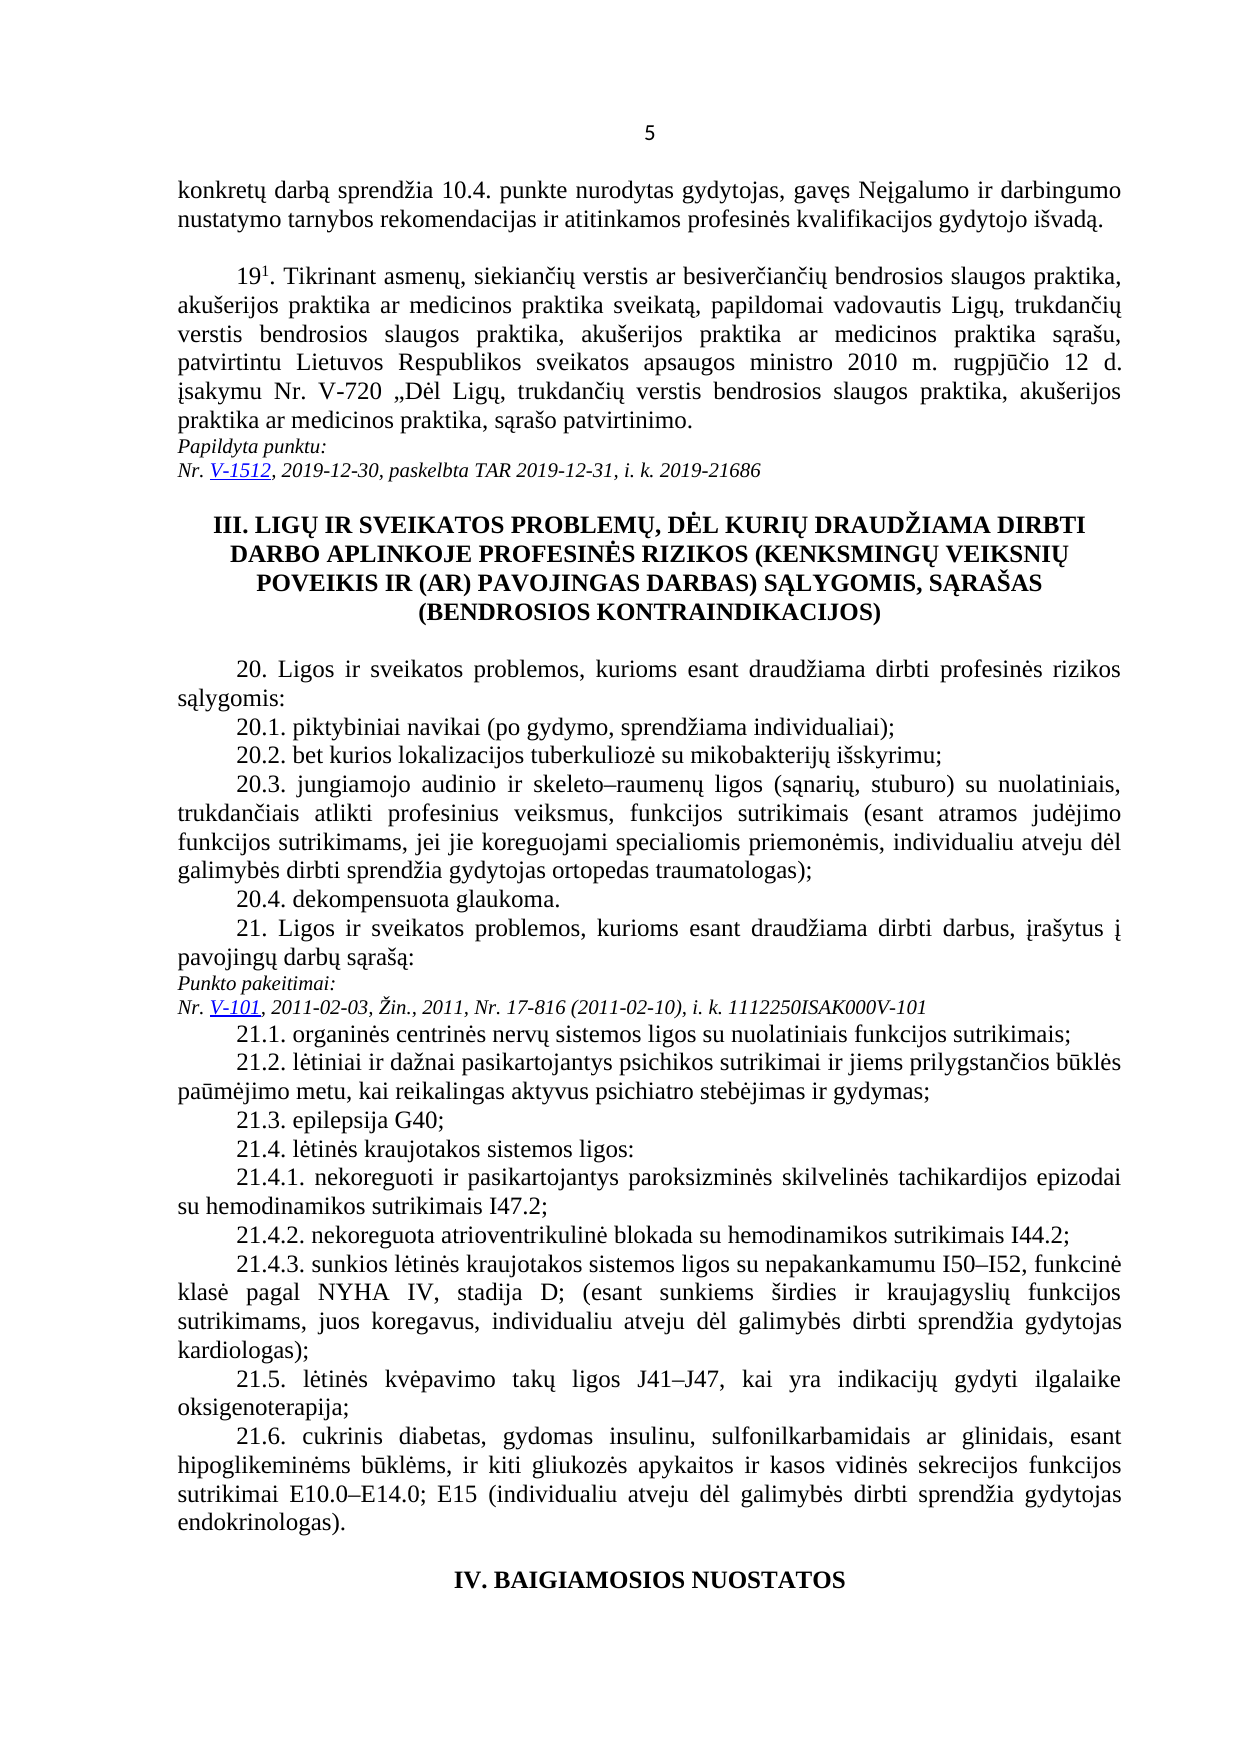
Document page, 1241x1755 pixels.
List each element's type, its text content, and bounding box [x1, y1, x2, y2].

text 21.2. lėtiniai ir dažnai pasikartojantys psichikos sutrikimai ir jiems prilygstančios būklės paūmėjimo metu, kai reikalingas aktyvus psichiatro stebėjimas ir gydymas; [177, 1047, 1122, 1105]
text 21.5. lėtinės kvėpavimo takų ligos J41–J47, kai yra indikacijų gydyti ilgalaike oksigenoterapija; [177, 1364, 1122, 1421]
text Punkto pakeitimai: [177, 971, 1122, 994]
text 21.4.3. sunkios lėtinės kraujotakos sistemos ligos su nepakankamumu I50–I52, funkcinė klasė pagal NYHA IV, stadija D; (esant sunkiems širdies ir kraujagyslių funkcijos sutrikimams, juos koregavus, individualiu atveju dėl galimybės dirbti sprendžia gydytojas kardiologas); [177, 1249, 1122, 1364]
text 21.4.1. nekoreguoti ir pasikartojantys paroksizminės skilvelinės tachikardijos epizodai su hemodinamikos sutrikimais I47.2; [177, 1162, 1122, 1220]
text 21. Ligos ir sveikatos problemos, kurioms esant draudžiama dirbti darbus, įrašytus į pavojingų darbų sąrašą: [177, 913, 1122, 971]
text 20.2. bet kurios lokalizacijos tuberkuliozė su mikobakterijų išskyrimu; [177, 741, 1122, 769]
text 21.4. lėtinės kraujotakos sistemos ligos: [177, 1134, 1122, 1162]
text 20.4. dekompensuota glaukoma. [177, 884, 1122, 913]
text 21.4.2. nekoreguota atrioventrikulinė blokada su hemodinamikos sutrikimais I44.2; [177, 1220, 1122, 1249]
text Papildyta punktu: [177, 434, 1122, 458]
text III. LIGŲ IR SVEIKATOS PROBLEMŲ, DĖL KURIŲ DRAUDŽIAMA DIRBTI DARBO APLINKOJE PROFESINĖS RIZIKOS (KENKSMINGŲ VEIKSNIŲ POVEIKIS IR (AR) PAVOJINGAS DARBAS) SĄLYGOMIS, SĄRAŠAS (BENDROSIOS KONTRAINDIKACIJOS) [177, 511, 1122, 626]
text IV. baigiamosios nuostatos [177, 1565, 1122, 1594]
text Nr. V-1512, 2019-12-30, paskelbta TAR 2019-12-31, i. k. 2019-21686 [177, 458, 1122, 482]
text Nr. V-101, 2011-02-03, Žin., 2011, Nr. 17-816 (2011-02-10), i. k. 1112250ISAK000V-101 [177, 994, 1122, 1019]
text 21.1. organinės centrinės nervų sistemos ligos su nuolatiniais funkcijos sutrikimais; [177, 1019, 1122, 1047]
text 21.6. cukrinis diabetas, gydomas insulinu, sulfonilkarbamidais ar glinidais, esant hipoglikeminėms būklėms, ir kiti gliukozės apykaitos ir kasos vidinės sekrecijos funkcijos sutrikimai E10.0–E14.0; E15 (individualiu atveju dėl galimybės dirbti sprendžia gydytojas endokrinologas). [177, 1421, 1122, 1536]
text 20.3. jungiamojo audinio ir skeleto–raumenų ligos (sąnarių, stuburo) su nuolatiniais, trukdančiais atlikti profesinius veiksmus, funkcijos sutrikimais (esant atramos judėjimo funkcijos sutrikimams, jei jie koreguojami specialiomis priemonėmis, individualiu atveju dėl galimybės dirbti sprendžia gydytojas ortopedas traumatologas); [177, 769, 1122, 884]
text 191. Tikrinant asmenų, siekiančių verstis ar besiverčiančių bendrosios slaugos praktika, akušerijos praktika ar medicinos praktika sveikatą, papildomai vadovautis Ligų, trukdančių verstis bendrosios slaugos praktika, akušerijos praktika ar medicinos praktika sąrašu, patvirtintu Lietuvos Respublikos sveikatos apsaugos ministro 2010 m. rugpjūčio 12 d. įsakymu Nr. V-720 „Dėl Ligų, trukdančių verstis bendrosios slaugos praktika, akušerijos praktika ar medicinos praktika, sąrašo patvirtinimo. [177, 261, 1122, 434]
text 20. Ligos ir sveikatos problemos, kurioms esant draudžiama dirbti profesinės rizikos sąlygomis: [177, 654, 1122, 712]
text 20.1. piktybiniai navikai (po gydymo, sprendžiama individualiai); [177, 712, 1122, 741]
text 21.3. epilepsija G40; [177, 1105, 1122, 1134]
text konkretų darbą sprendžia 10.4. punkte nurodytas gydytojas, gavęs Neįgalumo ir darbingumo nustatymo tarnybos rekomendacijas ir atitinkamos profesinės kvalifikacijos gydytojo išvadą. [177, 175, 1122, 232]
